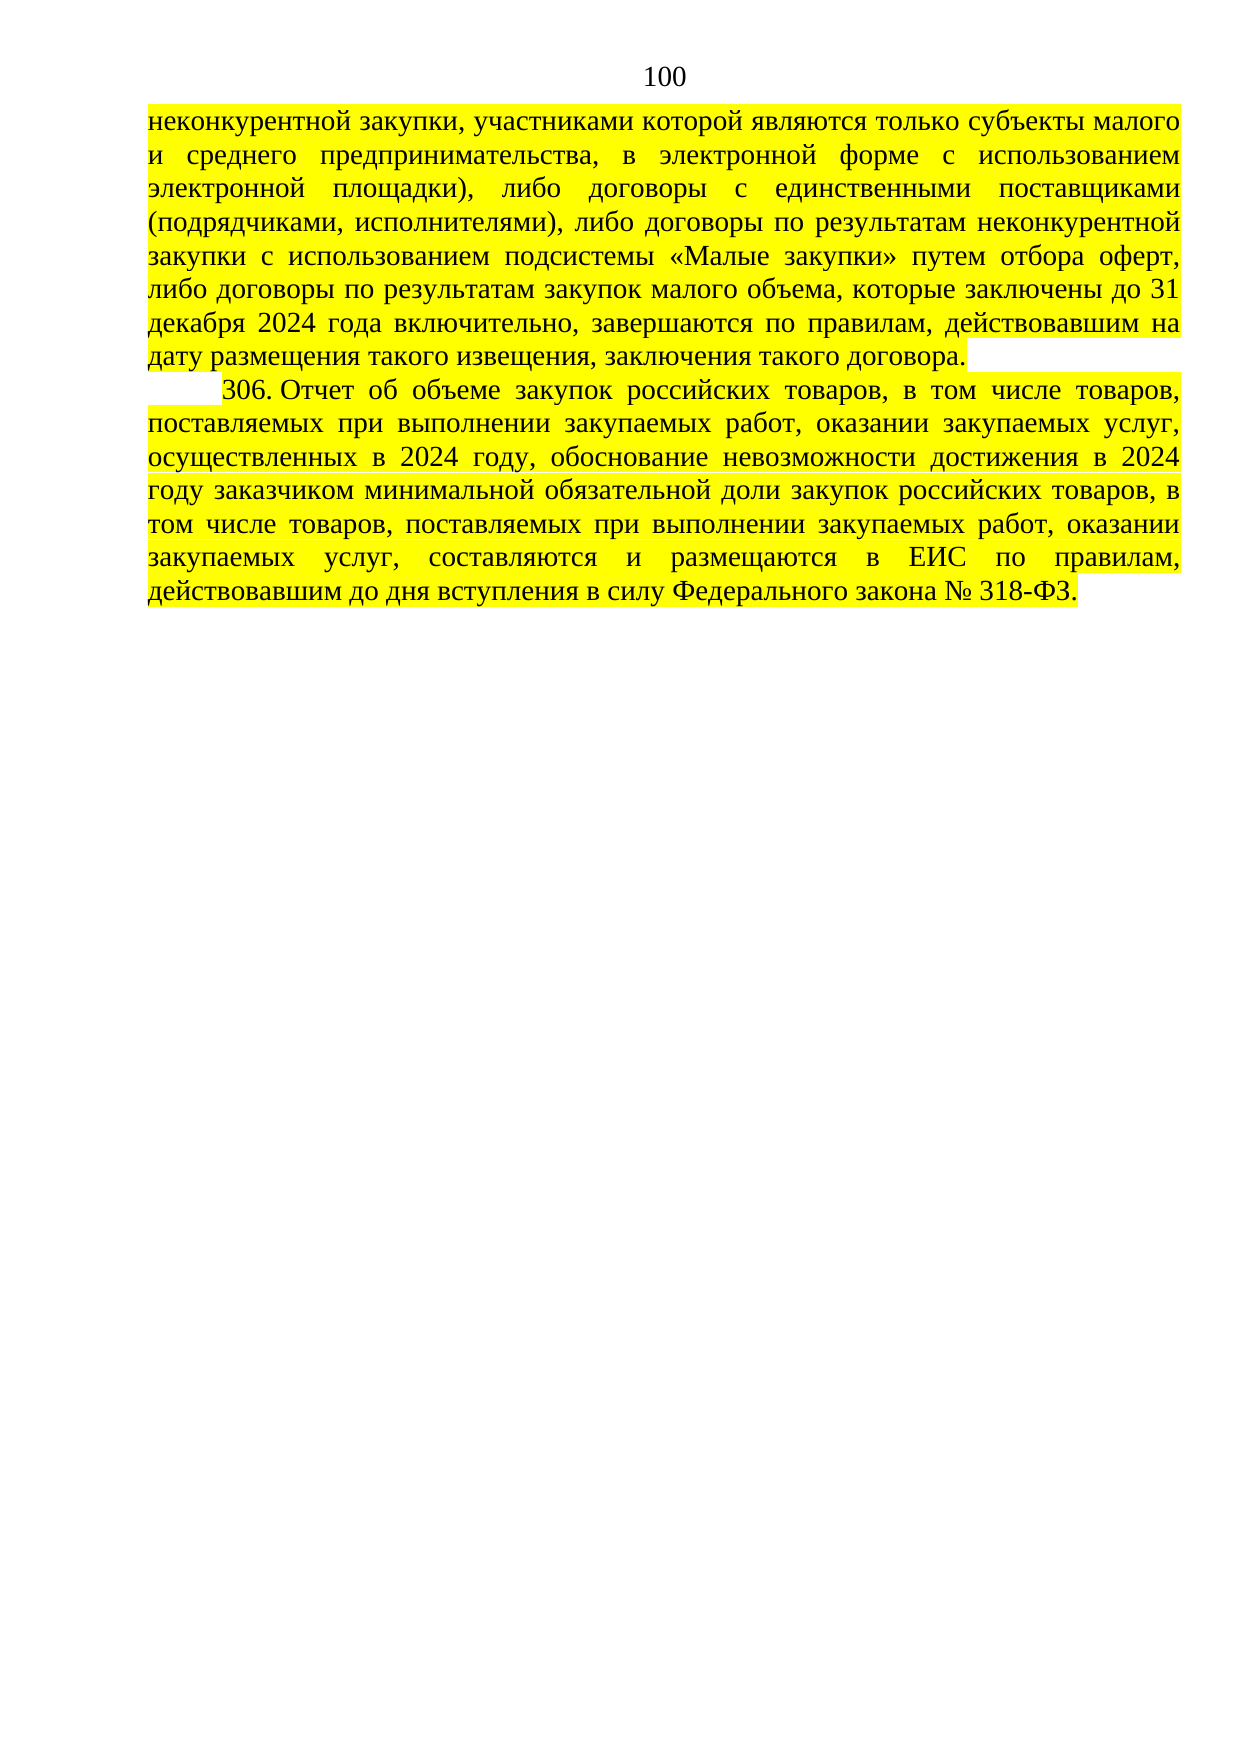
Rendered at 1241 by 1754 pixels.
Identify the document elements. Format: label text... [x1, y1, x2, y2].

text 306. Отчет об объеме закупок российских товаров, в том числе товаров, поставляемых при выполнении закупаемых работ, оказании закупаемых услуг, осуществленных в 2024 году, обоснование невозможности достижения в 2024 году заказчиком минимальной обязательной доли закупок российских товаров, в том числе товаров, поставляемых при выполнении закупаемых работ, оказании закупаемых услуг, составляются и размещаются в ЕИС по правилам, действовавшим до дня вступления в силу Федерального закона № 318-ФЗ. [148, 372, 1181, 607]
text неконкурентной закупки, участниками которой являются только субъекты малого и среднего предпринимательства, в электронной форме с использованием электронной площадки), либо договоры с единственными поставщиками (подрядчиками, исполнителями), либо договоры по результатам неконкурентной закупки с использованием подсистемы «Малые закупки» путем отбора оферт, либо договоры по результатам закупок малого объема, которые заключены до 31 декабря 2024 года включительно, завершаются по правилам, действовавшим на дату размещения такого извещения, заключения такого договора. [148, 103, 1181, 372]
